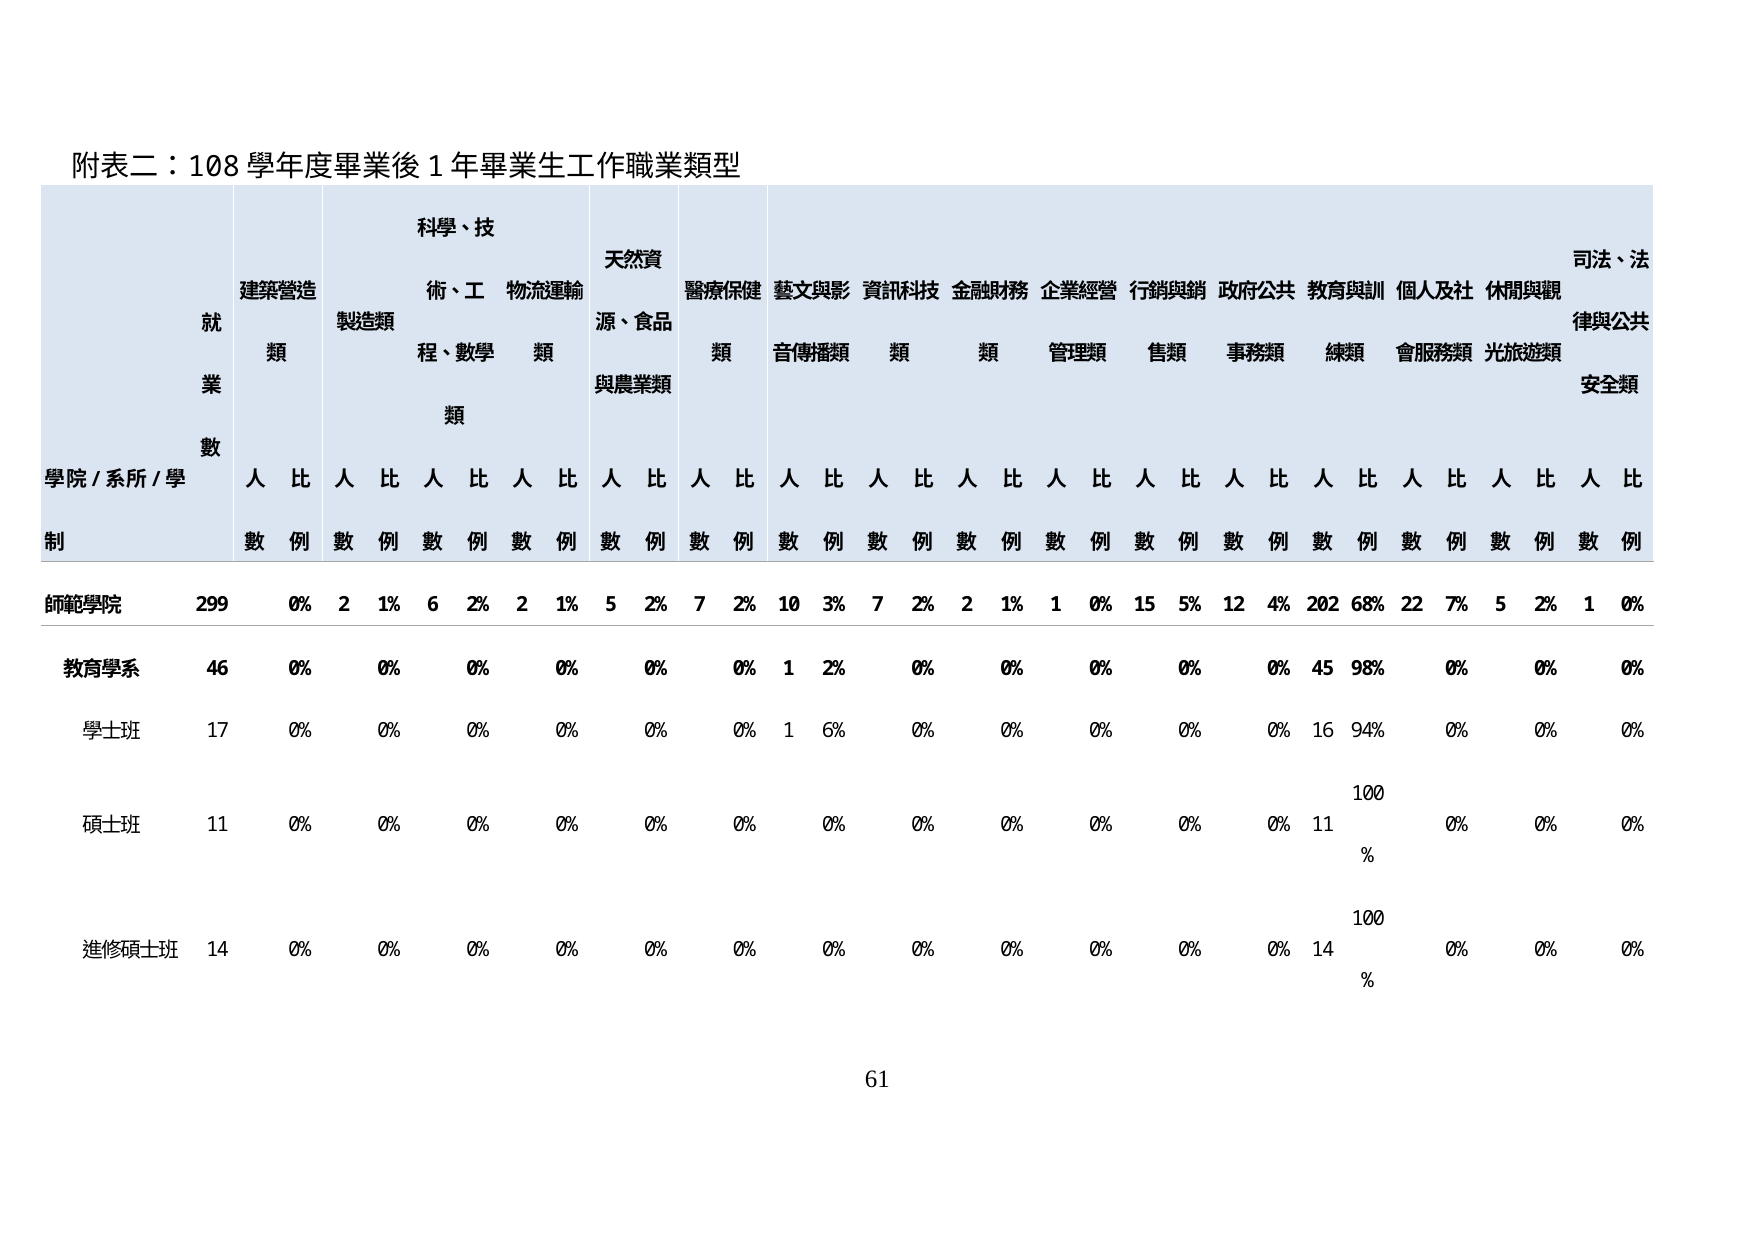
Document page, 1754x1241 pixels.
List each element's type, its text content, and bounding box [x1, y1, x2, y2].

table_cell 人數 [1390, 435, 1435, 561]
table_cell [768, 876, 812, 1001]
table_cell [323, 876, 367, 1001]
table_cell 0% [278, 562, 322, 625]
table_cell 比例 [1346, 435, 1390, 561]
table_cell 0% [278, 876, 322, 1001]
table_cell 2 [323, 562, 367, 625]
table_cell 0% [1524, 751, 1568, 876]
table_cell 0% [723, 626, 767, 688]
table_cell [945, 626, 990, 688]
table_cell [500, 626, 545, 688]
table_header 資訊科技類 [856, 185, 945, 435]
table_cell 0% [545, 688, 589, 751]
table_cell [590, 626, 634, 688]
table_cell 人數 [590, 435, 634, 561]
table_cell 0% [1612, 876, 1653, 1001]
table_cell 11 [1301, 751, 1346, 876]
table_cell [411, 688, 456, 751]
table_cell 0% [1257, 688, 1301, 751]
table_cell [234, 876, 278, 1001]
table_cell 0% [990, 688, 1034, 751]
table_cell 68% [1346, 562, 1390, 625]
table_header 就業數 [189, 185, 233, 561]
table_cell [945, 751, 990, 876]
table_cell [679, 688, 723, 751]
table_cell [856, 876, 901, 1001]
table_cell [1212, 751, 1257, 876]
table_cell 人數 [1568, 435, 1612, 561]
table_cell [1123, 688, 1168, 751]
table_cell 2% [456, 562, 500, 625]
table_cell 1% [990, 562, 1034, 625]
table_cell 人數 [1123, 435, 1168, 561]
table_cell 比例 [634, 435, 678, 561]
table_cell [1390, 876, 1435, 1001]
table_cell 0% [1612, 751, 1653, 876]
table_cell [500, 688, 545, 751]
table_cell 2 [500, 562, 545, 625]
table_cell 比例 [1612, 435, 1653, 561]
table_cell 0% [901, 626, 945, 688]
table_cell [856, 688, 901, 751]
table_cell 0% [367, 751, 411, 876]
table_cell 46 [189, 626, 233, 688]
table_cell 人數 [945, 435, 990, 561]
table_cell [590, 751, 634, 876]
table_cell 2% [634, 562, 678, 625]
table_cell 5% [1168, 562, 1212, 625]
table_cell 人數 [323, 435, 367, 561]
table_cell [1479, 876, 1524, 1001]
table_cell 12 [1212, 562, 1257, 625]
table_cell 進修碩士班 [41, 876, 189, 1001]
table_cell 0% [1524, 688, 1568, 751]
table_cell 5 [1479, 562, 1524, 625]
table_cell [1390, 688, 1435, 751]
table_cell [1123, 876, 1168, 1001]
table_cell 0% [456, 688, 500, 751]
table_cell 人數 [1212, 435, 1257, 561]
table_cell 11 [189, 751, 233, 876]
table_cell [1479, 688, 1524, 751]
table_cell [590, 688, 634, 751]
table_cell 0% [1168, 751, 1212, 876]
table_cell 1% [545, 562, 589, 625]
table_cell 0% [367, 688, 411, 751]
table_cell [323, 626, 367, 688]
table_cell 299 [189, 562, 233, 625]
table_cell 0% [1435, 688, 1479, 751]
table_cell 0% [545, 626, 589, 688]
table_cell 比例 [1168, 435, 1212, 561]
table_cell 0% [723, 751, 767, 876]
table_cell [856, 626, 901, 688]
table_cell 0% [723, 876, 767, 1001]
table_header 休閒與觀光旅遊類 [1479, 185, 1568, 435]
table_header 行銷與銷售類 [1123, 185, 1212, 435]
table_cell [234, 562, 278, 625]
table_cell [1390, 626, 1435, 688]
table_cell 0% [634, 688, 678, 751]
table_cell 0% [1168, 876, 1212, 1001]
table_cell 0% [456, 876, 500, 1001]
table_cell [679, 751, 723, 876]
table_cell 0% [1524, 876, 1568, 1001]
table_cell 0% [990, 876, 1034, 1001]
table_header 企業經營管理類 [1034, 185, 1123, 435]
table_header 司法、法律與公共安全類 [1568, 185, 1653, 435]
table_cell 人數 [1034, 435, 1079, 561]
table_cell [1034, 626, 1079, 688]
table_cell 7% [1435, 562, 1479, 625]
table_cell [323, 688, 367, 751]
table_cell 2% [723, 562, 767, 625]
table_cell [856, 751, 901, 876]
table_cell [500, 876, 545, 1001]
table_cell 1 [768, 688, 812, 751]
table_cell 7 [679, 562, 723, 625]
table_cell 0% [1257, 751, 1301, 876]
table_cell 0% [901, 751, 945, 876]
table_cell 0% [1257, 626, 1301, 688]
table_cell 7 [856, 562, 901, 625]
table_cell [234, 626, 278, 688]
table_header 物流運輸類 [500, 185, 589, 435]
table_cell 比例 [278, 435, 322, 561]
table_cell 0% [1524, 626, 1568, 688]
table_header 建築營造類 [234, 185, 322, 435]
table_cell [1390, 751, 1435, 876]
table_cell 0% [1079, 626, 1123, 688]
table_cell 0% [1435, 626, 1479, 688]
table_cell 0% [545, 876, 589, 1001]
table_cell 0% [812, 876, 856, 1001]
table_cell [1212, 876, 1257, 1001]
table_cell 0% [1079, 562, 1123, 625]
table_cell 0% [634, 876, 678, 1001]
table_cell 0% [1079, 688, 1123, 751]
table_cell [234, 688, 278, 751]
table_cell 0% [1612, 626, 1653, 688]
table_cell 比例 [1257, 435, 1301, 561]
table_cell 0% [1612, 562, 1653, 625]
table_cell 1 [768, 626, 812, 688]
table_cell 人數 [500, 435, 545, 561]
table_cell 2 [945, 562, 990, 625]
table_cell 人數 [679, 435, 723, 561]
table_cell 比例 [1079, 435, 1123, 561]
table_cell [679, 876, 723, 1001]
table_cell [1479, 751, 1524, 876]
table_cell 教育學系 [41, 626, 189, 688]
table_cell [500, 751, 545, 876]
table_cell 比例 [1524, 435, 1568, 561]
table_header 製造類 [323, 185, 411, 435]
table_cell 10 [768, 562, 812, 625]
table_cell 比例 [456, 435, 500, 561]
table_cell 22 [1390, 562, 1435, 625]
table_cell 2% [812, 626, 856, 688]
table_cell 1 [1568, 562, 1612, 625]
table_cell 0% [990, 751, 1034, 876]
table_header 天然資源、食品與農業類 [590, 185, 678, 435]
table_cell 94% [1346, 688, 1390, 751]
table_cell 人數 [768, 435, 812, 561]
table_cell [590, 876, 634, 1001]
table_header 藝文與影音傳播類 [768, 185, 856, 435]
table_cell 比例 [1435, 435, 1479, 561]
table_cell 0% [1079, 751, 1123, 876]
table_cell 14 [189, 876, 233, 1001]
table_cell 比例 [545, 435, 589, 561]
table_cell 1 [1034, 562, 1079, 625]
table_cell 0% [1612, 688, 1653, 751]
table_cell 4% [1257, 562, 1301, 625]
table_cell [411, 876, 456, 1001]
table_cell 人數 [411, 435, 456, 561]
table_cell [1034, 876, 1079, 1001]
table_header 醫療保健類 [679, 185, 767, 435]
table_cell [1123, 626, 1168, 688]
table_cell [1568, 688, 1612, 751]
table_cell 比例 [723, 435, 767, 561]
table_cell [679, 626, 723, 688]
table_cell 0% [278, 626, 322, 688]
table_cell 100% [1346, 751, 1390, 876]
table_cell 0% [367, 626, 411, 688]
table_cell [1568, 751, 1612, 876]
table_cell 0% [278, 751, 322, 876]
table_cell [234, 751, 278, 876]
table_cell 師範學院 [41, 562, 189, 625]
table_cell 人數 [1479, 435, 1524, 561]
table_cell 比例 [990, 435, 1034, 561]
table_cell 6% [812, 688, 856, 751]
table_cell 0% [278, 688, 322, 751]
table_header 科學、技術、工程、數學類 [411, 185, 500, 435]
table_cell [1212, 626, 1257, 688]
table_cell [1568, 876, 1612, 1001]
table_cell [945, 688, 990, 751]
table_cell 17 [189, 688, 233, 751]
table_cell 14 [1301, 876, 1346, 1001]
table_cell 0% [456, 626, 500, 688]
table_cell 2% [1524, 562, 1568, 625]
subtitle 附表二：108學年度畢業後1年畢業生工作職業類型 [71, 123, 1683, 185]
table_cell 16 [1301, 688, 1346, 751]
table_cell [768, 751, 812, 876]
table_cell 人數 [1301, 435, 1346, 561]
table_cell 0% [634, 751, 678, 876]
table_cell [411, 626, 456, 688]
table_cell [1568, 626, 1612, 688]
table_cell 1% [367, 562, 411, 625]
table_cell 100% [1346, 876, 1390, 1001]
table_cell 0% [1435, 751, 1479, 876]
table_cell 0% [990, 626, 1034, 688]
table_cell 0% [812, 751, 856, 876]
table_cell 比例 [901, 435, 945, 561]
table_cell [411, 751, 456, 876]
table_cell 6 [411, 562, 456, 625]
table_header 學院/系所/學制 [41, 185, 189, 561]
table_cell [1034, 751, 1079, 876]
table_cell [1034, 688, 1079, 751]
table_cell 0% [1435, 876, 1479, 1001]
table_cell 0% [545, 751, 589, 876]
table_cell 0% [723, 688, 767, 751]
table_cell 0% [1257, 876, 1301, 1001]
table_header 金融財務類 [945, 185, 1034, 435]
table_cell [945, 876, 990, 1001]
table_cell [323, 751, 367, 876]
table_cell 15 [1123, 562, 1168, 625]
table_cell 45 [1301, 626, 1346, 688]
table_cell 0% [901, 688, 945, 751]
table_cell 碩士班 [41, 751, 189, 876]
table_header 個人及社會服務類 [1390, 185, 1479, 435]
table_cell 0% [634, 626, 678, 688]
table_cell 202 [1301, 562, 1346, 625]
table_cell 0% [1168, 626, 1212, 688]
table_cell 人數 [856, 435, 901, 561]
table_cell 0% [1168, 688, 1212, 751]
table_cell 0% [901, 876, 945, 1001]
table_cell 98% [1346, 626, 1390, 688]
table_header 政府公共事務類 [1212, 185, 1301, 435]
table_header 教育與訓練類 [1301, 185, 1390, 435]
table_cell 比例 [367, 435, 411, 561]
table_cell 人數 [234, 435, 278, 561]
table_cell 2% [901, 562, 945, 625]
table_cell [1123, 751, 1168, 876]
table_cell 0% [456, 751, 500, 876]
table_cell [1479, 626, 1524, 688]
table_cell [1212, 688, 1257, 751]
table_cell 比例 [812, 435, 856, 561]
table_cell 學士班 [41, 688, 189, 751]
table_cell 0% [367, 876, 411, 1001]
table_cell 0% [1079, 876, 1123, 1001]
table_cell 5 [590, 562, 634, 625]
table_cell 3% [812, 562, 856, 625]
